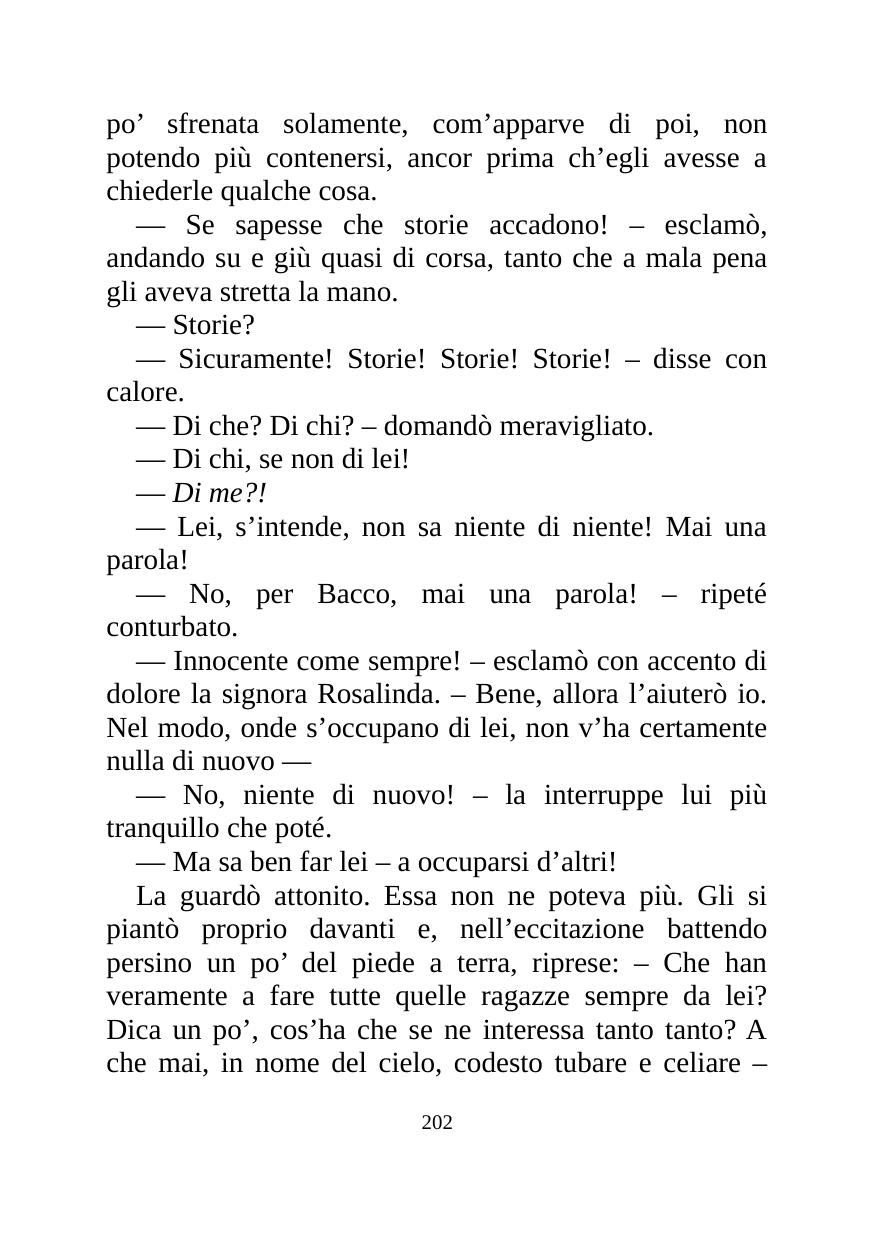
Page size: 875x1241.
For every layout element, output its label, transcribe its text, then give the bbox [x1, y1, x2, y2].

text — No, niente di nuovo! – la interruppe lui più tranquillo che poté. [106, 777, 768, 844]
text — Se sapesse che storie accadono! – esclamò, andando su e giù quasi di corsa, tanto che a mala pena gli aveva stretta la mano. [106, 207, 768, 307]
text La guardò attonito. Essa non ne poteva più. Gli si piantò proprio davanti e, nell’eccitazione battendo persino un po’ del piede a terra, riprese: – Che han veramente a fare tutte quelle ragazze sempre da lei? Dica un po’, cos’ha che se ne interessa tanto tanto? A che mai, in nome del cielo, codesto tubare e celiare – [106, 878, 768, 1079]
text — Storie? [106, 307, 768, 341]
text — Di me?! [106, 475, 768, 509]
text — Di che? Di chi? – domandò meravigliato. [106, 408, 768, 442]
text — Innocente come sempre! – esclamò con accento di dolore la signora Rosalinda. – Bene, allora l’aiuterò io. Nel modo, onde s’occupano di lei, non v’ha certamente nulla di nuovo — [106, 643, 768, 777]
text — Ma sa ben far lei – a occuparsi d’altri! [106, 844, 768, 878]
text — Sicuramente! Storie! Storie! Storie! – disse con calore. [106, 341, 768, 408]
text — No, per Bacco, mai una parola! – ripeté conturbato. [106, 576, 768, 643]
text — Di chi, se non di lei! [106, 442, 768, 475]
text — Lei, s’intende, non sa niente di niente! Mai una parola! [106, 509, 768, 576]
text po’ sfrenata solamente, com’apparve di poi, non potendo più contenersi, ancor prima ch’egli avesse a chiederle qualche cosa. [106, 106, 768, 207]
